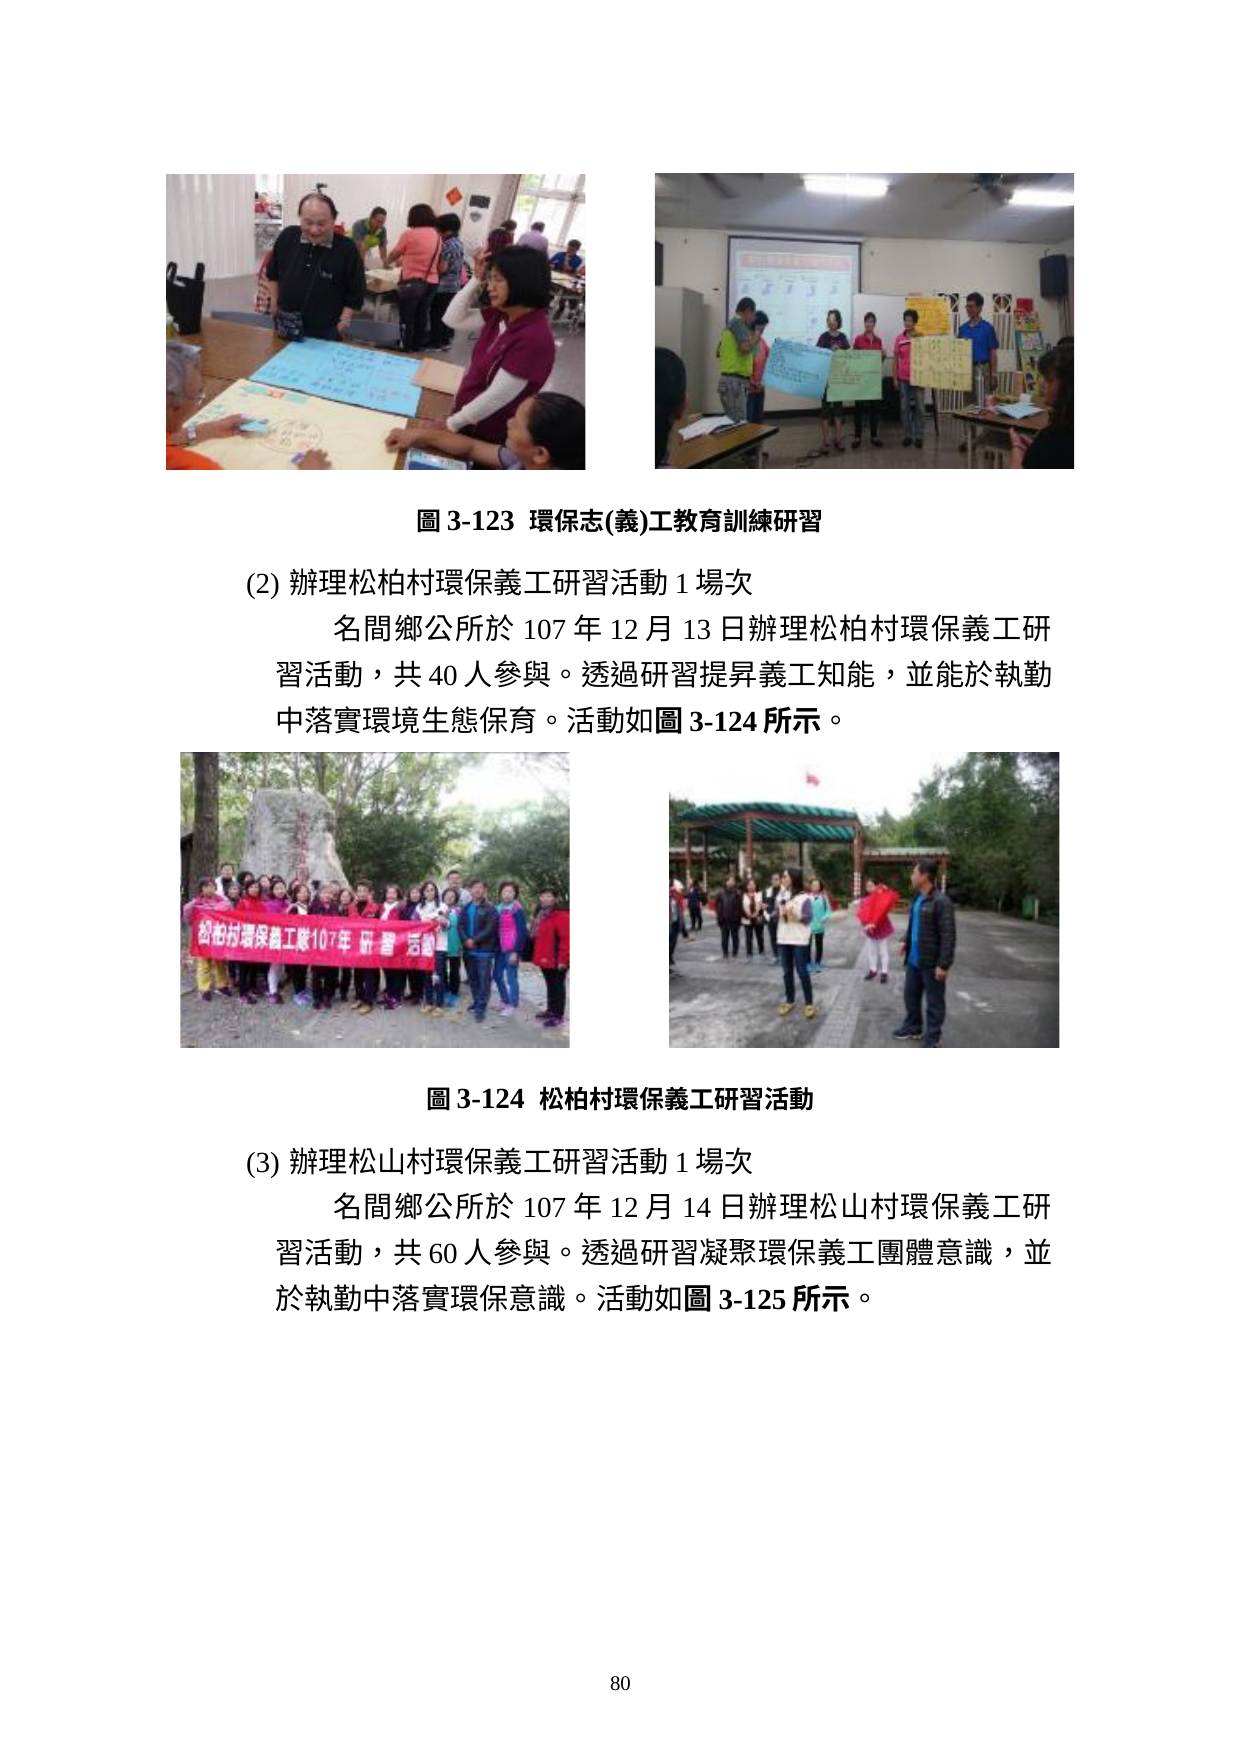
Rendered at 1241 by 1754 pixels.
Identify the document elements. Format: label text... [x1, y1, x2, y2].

text 名間鄉公所於107年12月14日辦理松山村環保義工研習活動，共60人參與。透過研習凝聚環保義工團體意識，並於執勤中落實環保意識。活動如圖3-125所示。 [275, 1181, 1053, 1319]
text 名間鄉公所於107年12月13日辦理松柏村環保義工研習活動，共40人參與。透過研習提昇義工知能，並能於執勤中落實環境生態保育。活動如圖3-124所示。 [275, 603, 1053, 741]
list 辦理松山村環保義工研習活動1場次 [246, 1135, 1053, 1181]
table_header [131, 163, 620, 481]
table_header [620, 741, 1109, 1059]
text 圖3-123 環保志(義)工教育訓練研習 [187, 501, 1053, 537]
list 辦理松柏村環保義工研習活動1場次 [246, 557, 1053, 603]
picture [180, 752, 570, 1048]
table_header [620, 163, 1109, 481]
table_header [131, 741, 620, 1059]
picture [654, 173, 1075, 469]
picture [166, 174, 586, 470]
picture [669, 752, 1060, 1048]
text 圖3-124 松柏村環保義工研習活動 [187, 1079, 1053, 1116]
